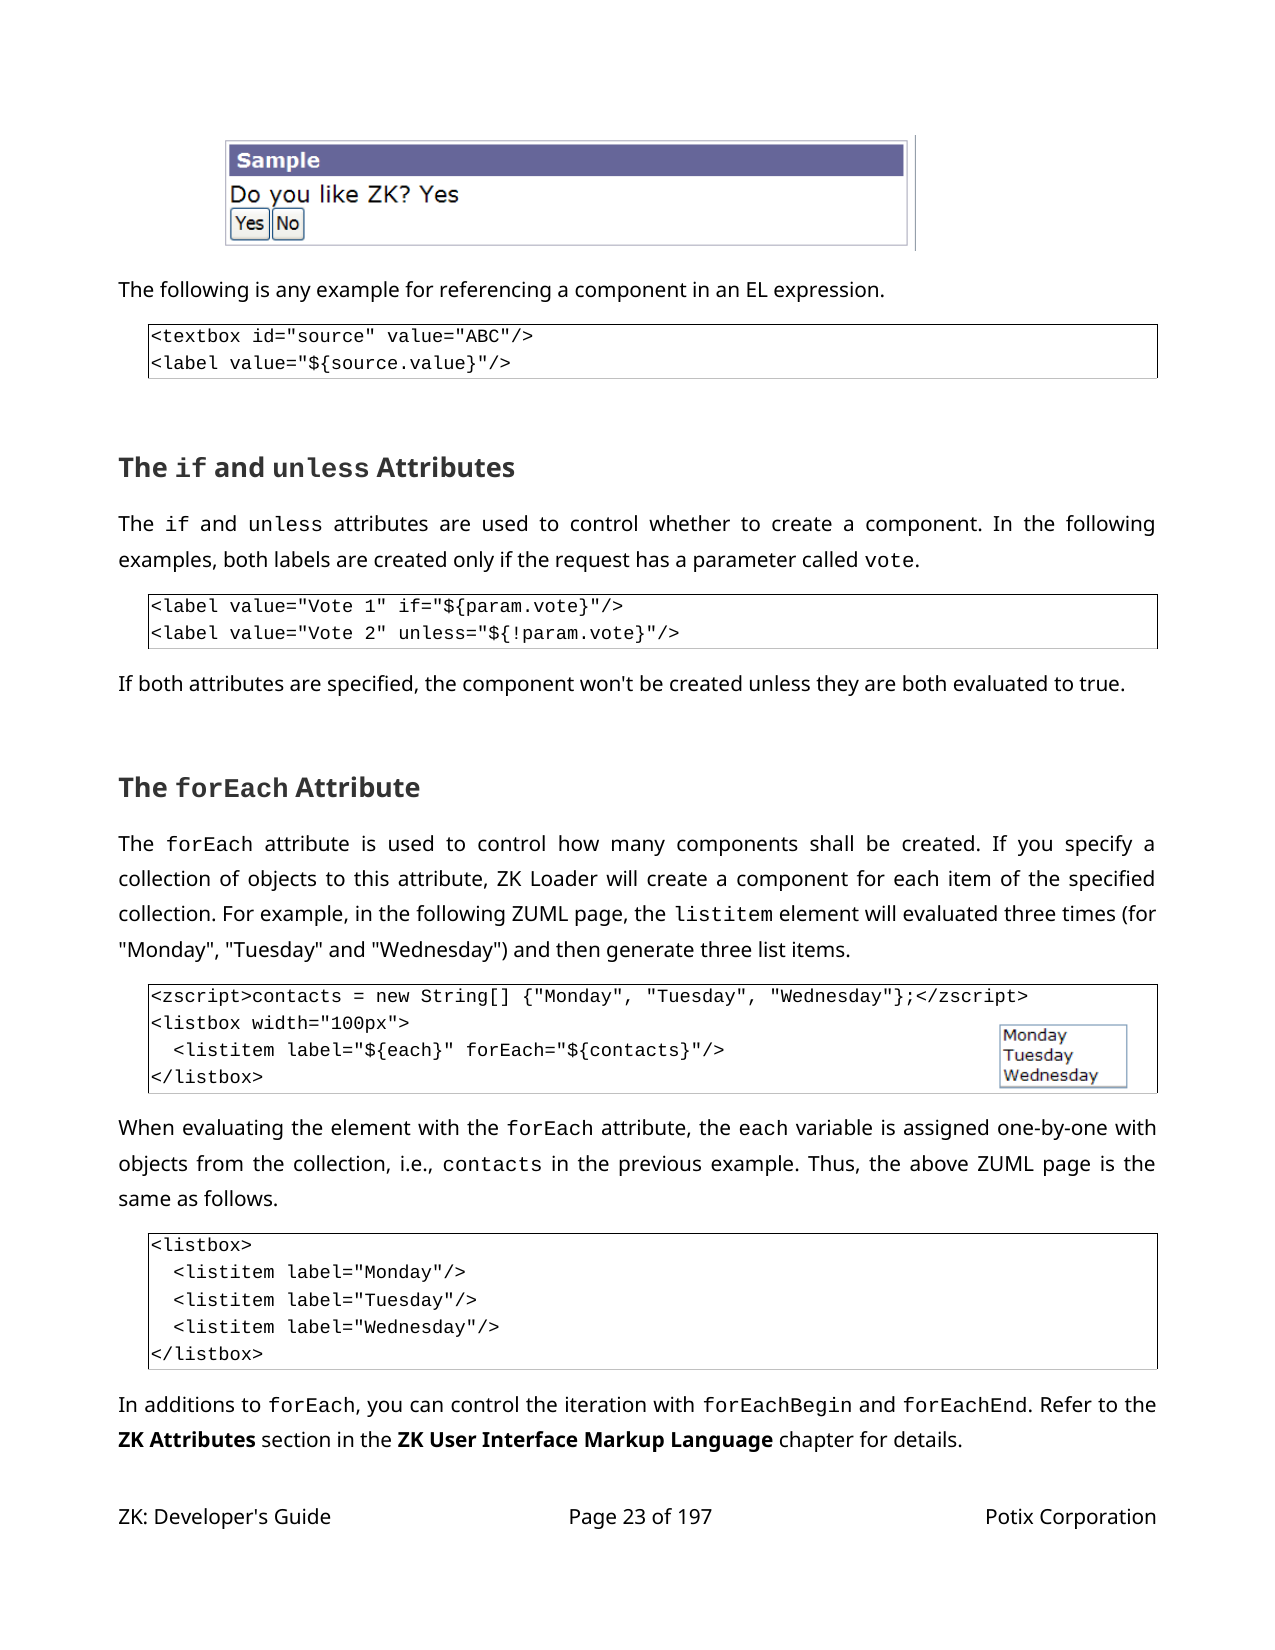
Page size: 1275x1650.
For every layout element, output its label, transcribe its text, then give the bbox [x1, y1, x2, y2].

text The forEach attribute is used to control how many components shall be created. If you specify a collection of objects to this attribute, ZK Loader will create a component for each item of the specified collection. For example, in the following ZUML page, the listitem element will evaluated three times (for "Monday", "Tuesday" and "Wednesday") and then generate three list items. [118, 829, 1157, 963]
text If both attributes are specified, the component won't be created unless they are both evaluated to true. [118, 669, 1157, 697]
text <listitem label="Tuesday"/> [149, 1287, 1157, 1312]
subtitle The if and unless Attributes [118, 449, 1157, 486]
text In additions to forEach, you can control the iteration with forEachBegin and forEachEnd. Refer to the ZK Attributes section in the ZK User Interface Markup Language chapter for details. [118, 1390, 1157, 1453]
text When evaluating the element with the forEach attribute, the each variable is assigned one-by-one with objects from the collection, i.e., contacts in the previous example. Thus, the above ZUML page is the same as follows. [118, 1113, 1157, 1212]
text <listbox> [149, 1234, 1157, 1257]
text The if and unless attributes are used to control whether to create a component. In the following examples, both labels are created only if the request has a parameter called vote. [118, 509, 1157, 573]
text <label value="${source.value}"/> [149, 351, 1157, 378]
text </listbox> [149, 1065, 1157, 1093]
text <listitem label="${each}" forEach="${contacts}"/> [149, 1038, 997, 1062]
subtitle The forEach Attribute [118, 768, 1157, 805]
text </listbox> [149, 1342, 1157, 1369]
text <listitem label="Monday"/> [149, 1260, 1157, 1284]
text <label value="Vote 2" unless="${!param.vote}"/> [149, 621, 1157, 648]
text <listbox width="100px"> [149, 1011, 1157, 1035]
text <listitem label="Wednesday"/> [149, 1315, 1157, 1339]
text <textbox id="source" value="ABC"/> [149, 325, 1157, 348]
text The following is any example for referencing a component in an EL expression. [118, 118, 1157, 303]
picture [222, 135, 916, 251]
text <zscript>contacts = new String[] {"Monday", "Tuesday", "Wednesday"};</zscript> [149, 985, 1157, 1008]
picture [997, 1022, 1130, 1091]
text <label value="Vote 1" if="${param.vote}"/> [149, 595, 1157, 618]
